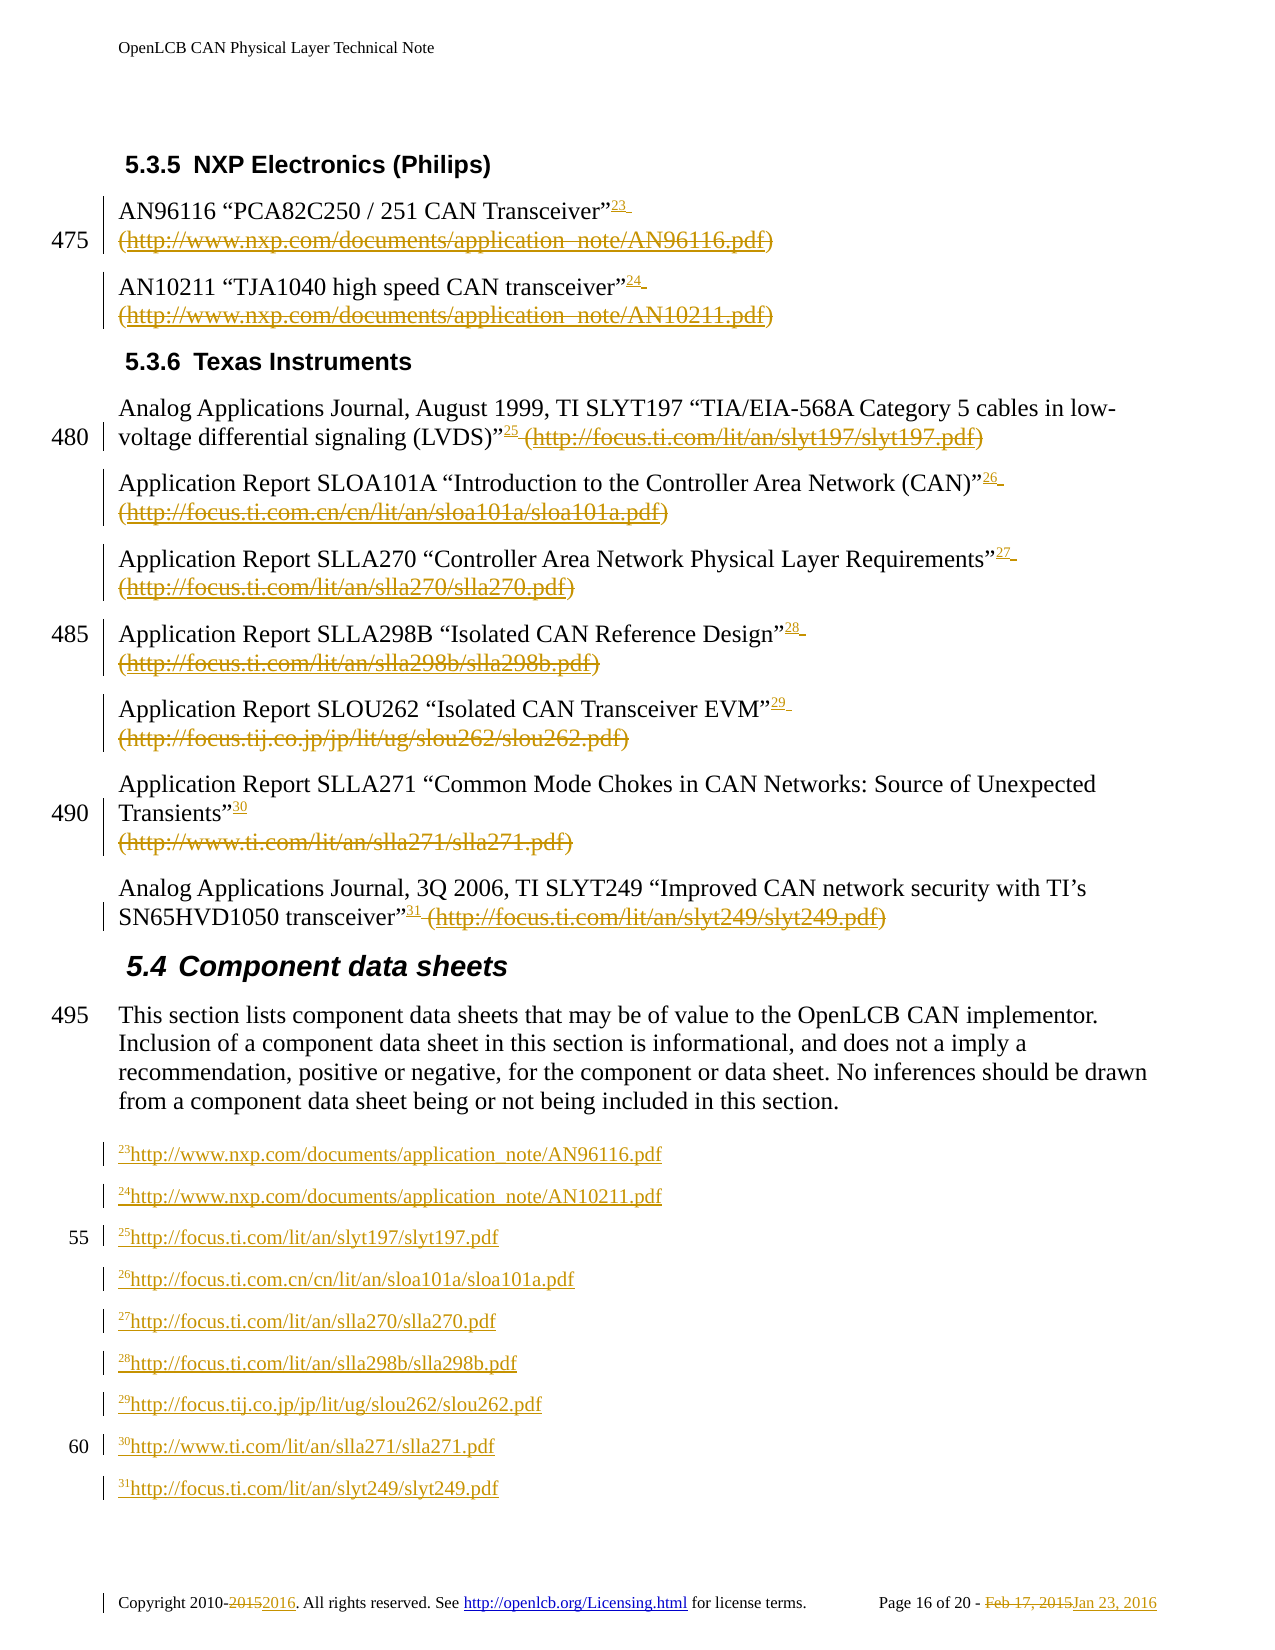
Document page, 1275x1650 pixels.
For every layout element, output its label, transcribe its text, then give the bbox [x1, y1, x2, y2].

text http://focus.ti.com.cn/cn/lit/an/sloa101a/sloa101a.pdf [118, 1267, 1157, 1291]
text http://focus.ti.com/lit/an/slla298b/slla298b.pdf [118, 1351, 1157, 1375]
text http://focus.tij.co.jp/jp/lit/ug/slou262/slou262.pdf [118, 1392, 1157, 1416]
text http://www.nxp.com/documents/application_note/AN96116.pdf [118, 1142, 1157, 1166]
subtitle Component data sheets [118, 948, 1157, 982]
text Application Report SLLA270 “Controller Area Network Physical Layer Requirements” [118, 544, 1157, 601]
text Application Report SLLA298B “Isolated CAN Reference Design” [118, 619, 1157, 676]
text Application Report SLLA271 “Common Mode Chokes in CAN Networks: Source of Unexpected Transients” [118, 769, 1157, 856]
text http://focus.ti.com/lit/an/slla270/slla270.pdf [118, 1309, 1157, 1333]
text Application Report SLOA101A “Introduction to the Controller Area Network (CAN)” [118, 468, 1157, 526]
subtitle Texas Instruments [118, 347, 1157, 376]
text http://www.ti.com/lit/an/slla271/slla271.pdf [118, 1434, 1157, 1458]
text AN10211 “TJA1040 high speed CAN transceiver” [118, 272, 1157, 329]
text http://focus.ti.com/lit/an/slyt197/slyt197.pdf [118, 1225, 1157, 1249]
text Analog Applications Journal, 3Q 2006, TI SLYT249 “Improved CAN network security with TI’s SN65HVD1050 transceiver” [118, 873, 1157, 931]
text This section lists component data sheets that may be of value to the OpenLCB CAN implementor. Inclusion of a component data sheet in this section is informational, and does not a imply a recommendation, positive or negative, for the component or data sheet. No inferences should be drawn from a component data sheet being or not being included in this section. [118, 1000, 1157, 1115]
text Application Report SLOU262 “Isolated CAN Transceiver EVM” [118, 694, 1157, 752]
text AN96116 “PCA82C250 / 251 CAN Transceiver” [118, 196, 1157, 254]
text Analog Applications Journal, August 1999, TI SLYT197 “TIA/EIA-568A Category 5 cables in low-voltage differential signaling (LVDS)” [118, 393, 1157, 451]
subtitle NXP Electronics (Philips) [118, 150, 1157, 179]
text http://www.nxp.com/documents/application_note/AN10211.pdf [118, 1183, 1157, 1208]
text http://focus.ti.com/lit/an/slyt249/slyt249.pdf [118, 1476, 1157, 1500]
